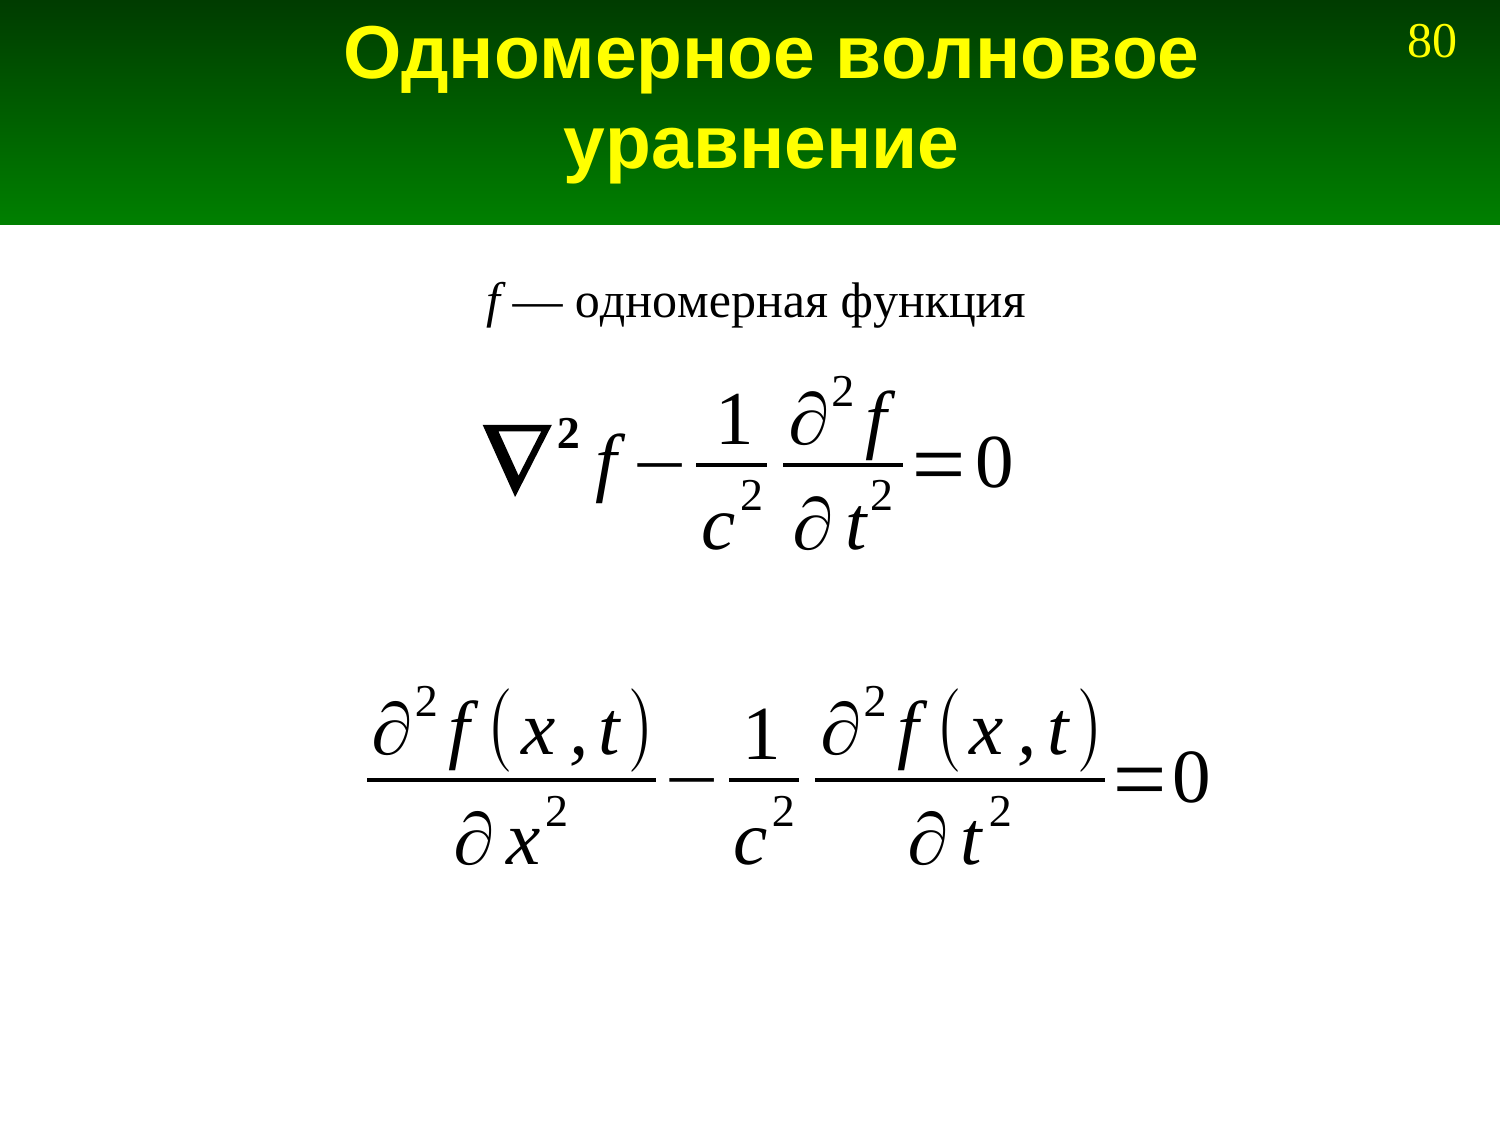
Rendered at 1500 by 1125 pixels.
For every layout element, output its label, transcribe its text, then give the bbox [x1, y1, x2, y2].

text_box f — одномерная функция [471, 259, 1041, 335]
title Одномерное волновое уравнение [123, 0, 1399, 192]
chart [342, 673, 1233, 883]
chart [460, 363, 1033, 567]
